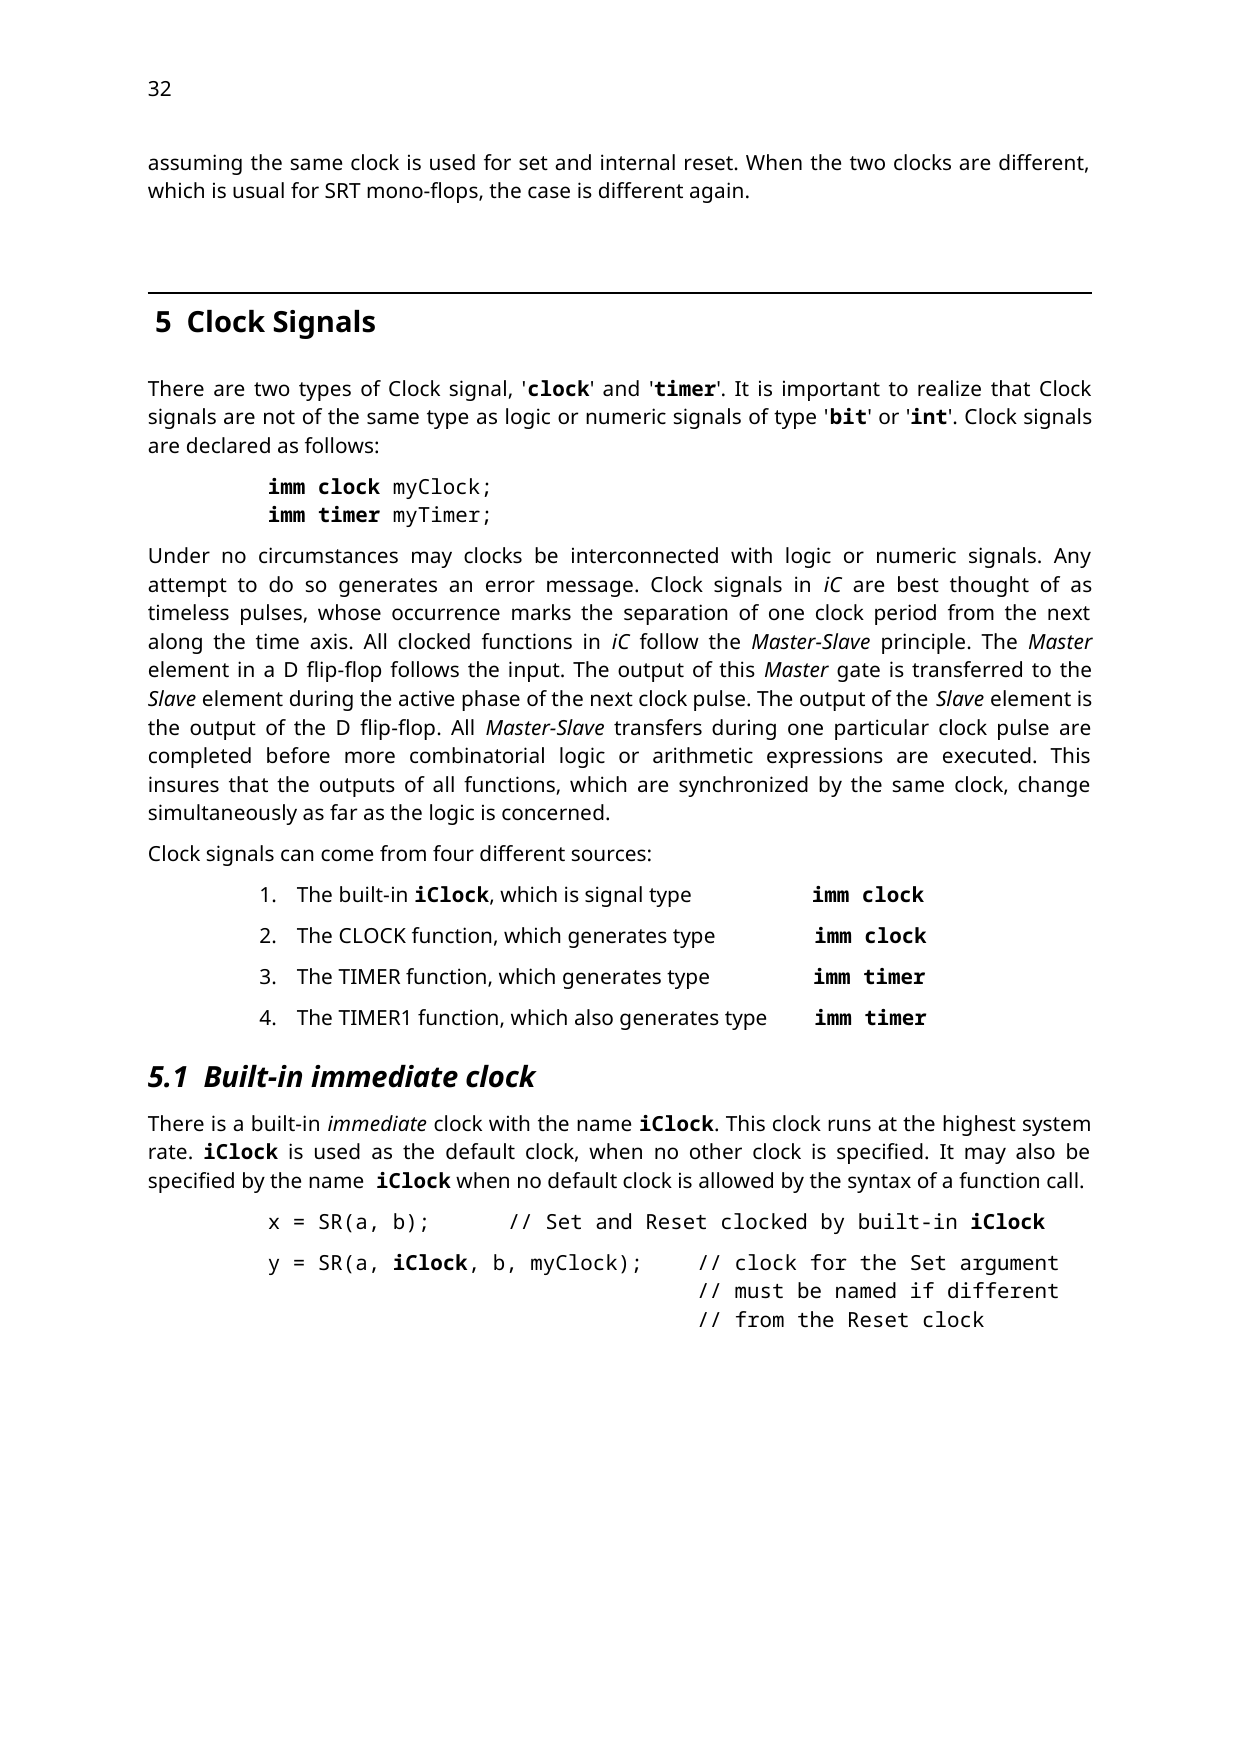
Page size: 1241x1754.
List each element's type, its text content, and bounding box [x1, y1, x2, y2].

text Clock signals can come from four different sources: [148, 839, 1092, 868]
text assuming the same clock is used for set and internal reset. When the two clocks are different, which is usual for SRT mono-flops, the case is different again. [148, 148, 1092, 205]
subtitle Clock Signals [148, 294, 1092, 348]
text There is a built-in immediate clock with the name iClock. This clock runs at the highest system rate. iClock is used as the default clock, when no other clock is specified. It may also be specified by the name iClock when no default clock is allowed by the syntax of a function call. [148, 1109, 1092, 1194]
text imm clock myClock; imm timer myTimer; [268, 472, 1092, 529]
text Under no circumstances may clocks be interconnected with logic or numeric signals. Any attempt to do so generates an error message. Clock signals in iC are best thought of as timeless pulses, whose occurrence marks the separation of one clock period from the next along the time axis. All clocked functions in iC follow the Master-Slave principle. The Master element in a D flip-flop follows the input. The output of this Master gate is transferred to the Slave element during the active phase of the next clock pulse. The output of the Slave element is the output of the D flip-flop. All Master-Slave transfers during one particular clock pulse are completed before more combinatorial logic or arithmetic expressions are executed. This insures that the outputs of all functions, which are synchronized by the same clock, change simultaneously as far as the logic is concerned. [148, 541, 1092, 827]
text There are two types of Clock signal, 'clock' and 'timer'. It is important to realize that Clock signals are not of the same type as logic or numeric signals of type 'bit' or 'int'. Clock signals are declared as follows: [148, 373, 1092, 459]
text y = SR(a, iClock, b, myClock); // clock for the Set argument // must be named if different // from the Reset clock [268, 1248, 1092, 1333]
text x = SR(a, b); // Set and Reset clocked by built-in iClock [268, 1207, 1092, 1235]
list The TIMER1 function, which also generates type imm timer [259, 1003, 1092, 1032]
list The CLOCK function, which generates type imm clock [259, 921, 1092, 950]
list The TIMER function, which generates type imm timer [259, 962, 1092, 991]
list The built-in iClock, which is signal type imm clock [259, 880, 1092, 909]
subtitle Built-in immediate clock [148, 1057, 1092, 1096]
